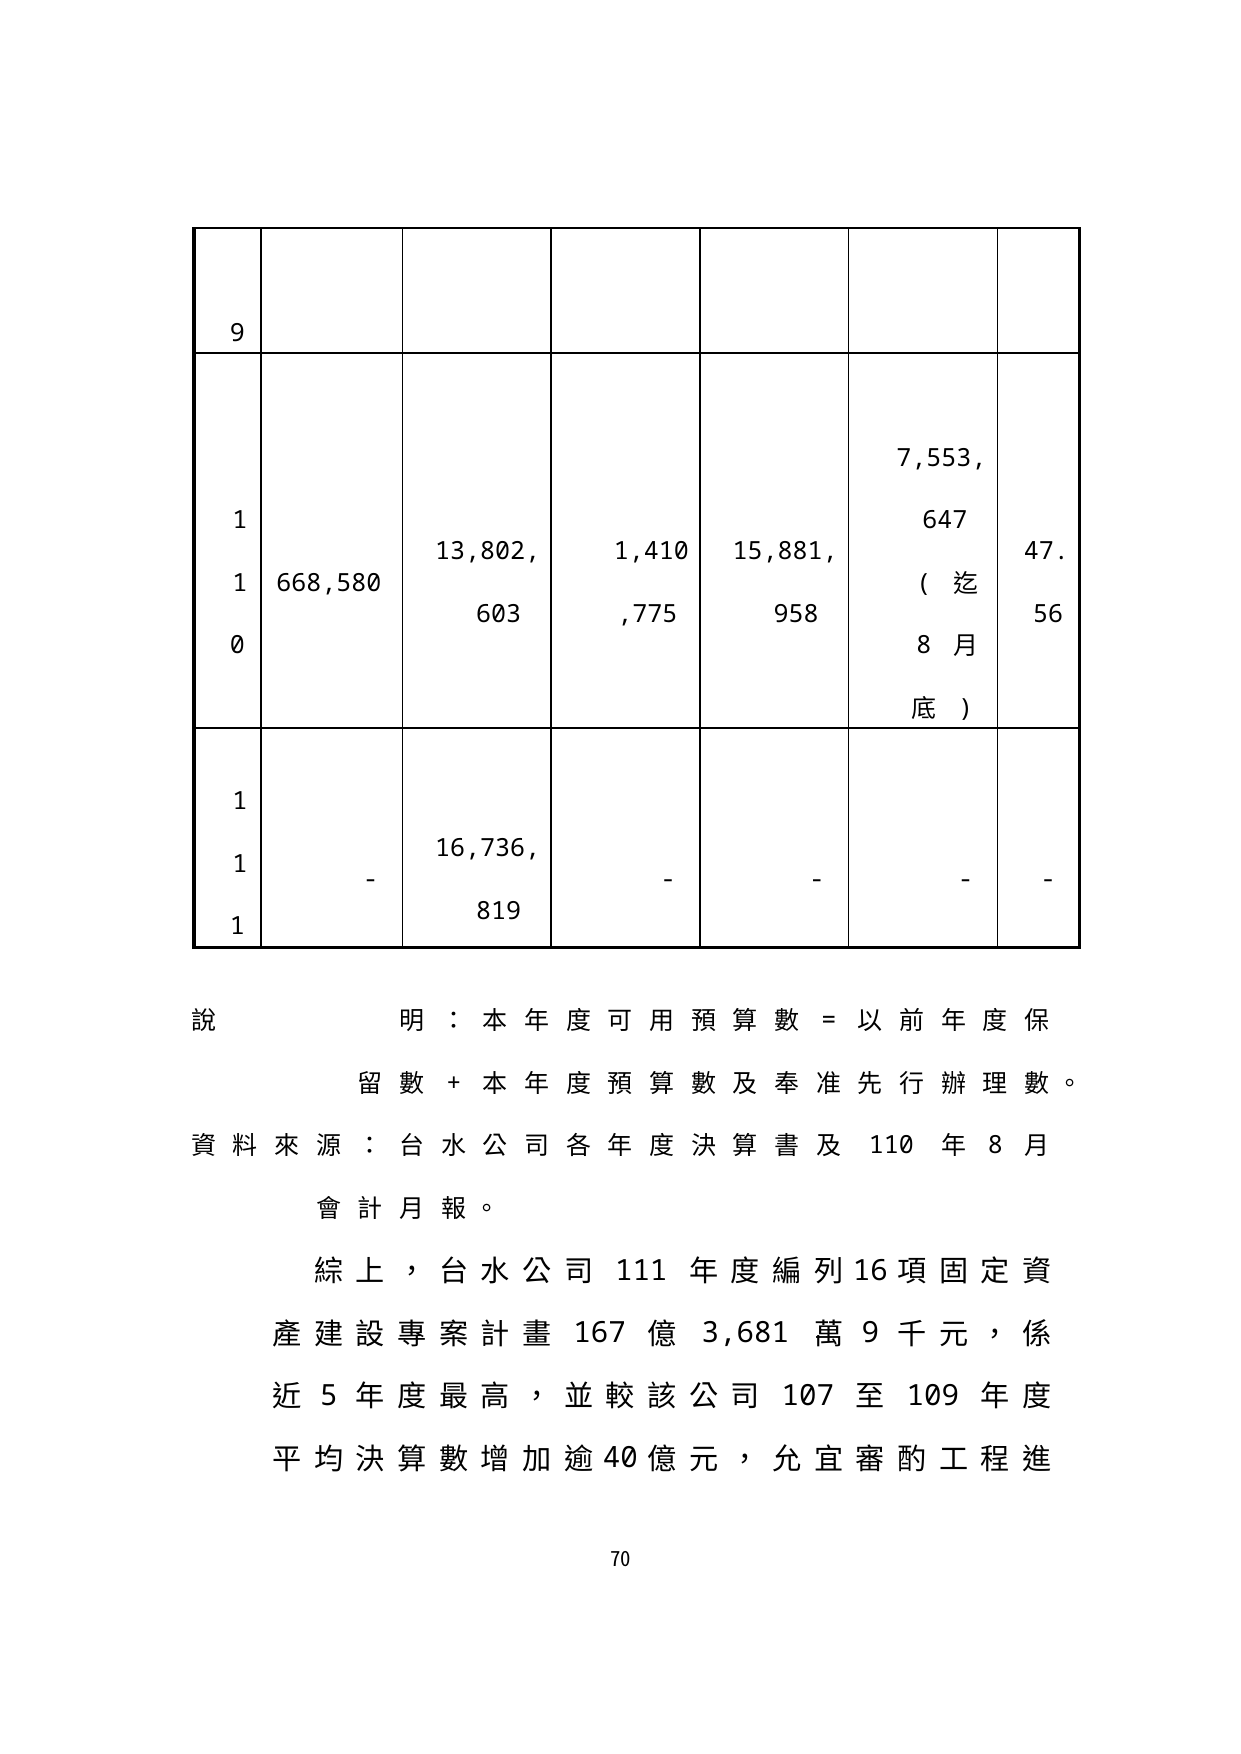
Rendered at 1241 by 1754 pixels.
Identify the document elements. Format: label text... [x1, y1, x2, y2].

table_cell - [552, 729, 699, 946]
table_cell 1,410,775 [552, 354, 699, 727]
table_cell 111 [196, 729, 260, 946]
table_cell - [262, 729, 402, 946]
table_cell [262, 229, 402, 352]
table_cell [552, 229, 699, 352]
table_cell 15,881,958 [701, 354, 848, 727]
table_cell 16,736,819 [403, 729, 550, 946]
text 資料來源：台水公司各年度決算書及110年8月會計月報。 [183, 1102, 1058, 1227]
table_cell [701, 229, 848, 352]
table_cell 7,553,647 (迄8月底) [849, 354, 997, 727]
table_cell - [998, 729, 1078, 946]
table_cell 47.56 [998, 354, 1078, 727]
table_cell [403, 229, 550, 352]
table_cell [998, 229, 1078, 352]
table_cell 110 [196, 354, 260, 727]
table_cell - [849, 729, 997, 946]
table_cell 9 [196, 229, 260, 352]
table_cell [849, 229, 997, 352]
text 綜上，台水公司111年度編列16項固定資產建設專案計畫167億3,681萬9千元，係近5年度最高，並較該公司107至109年度平均決算數增加逾40億元，允宜審酌工程進 [242, 1227, 1058, 1477]
table_cell - [701, 729, 848, 946]
table_cell 668,580 [262, 354, 402, 727]
table_cell 13,802,603 [403, 354, 550, 727]
text 說 明：本年度可用預算數=以前年度保留數+本年度預算數及奉准先行辦理數。 [183, 977, 1058, 1102]
